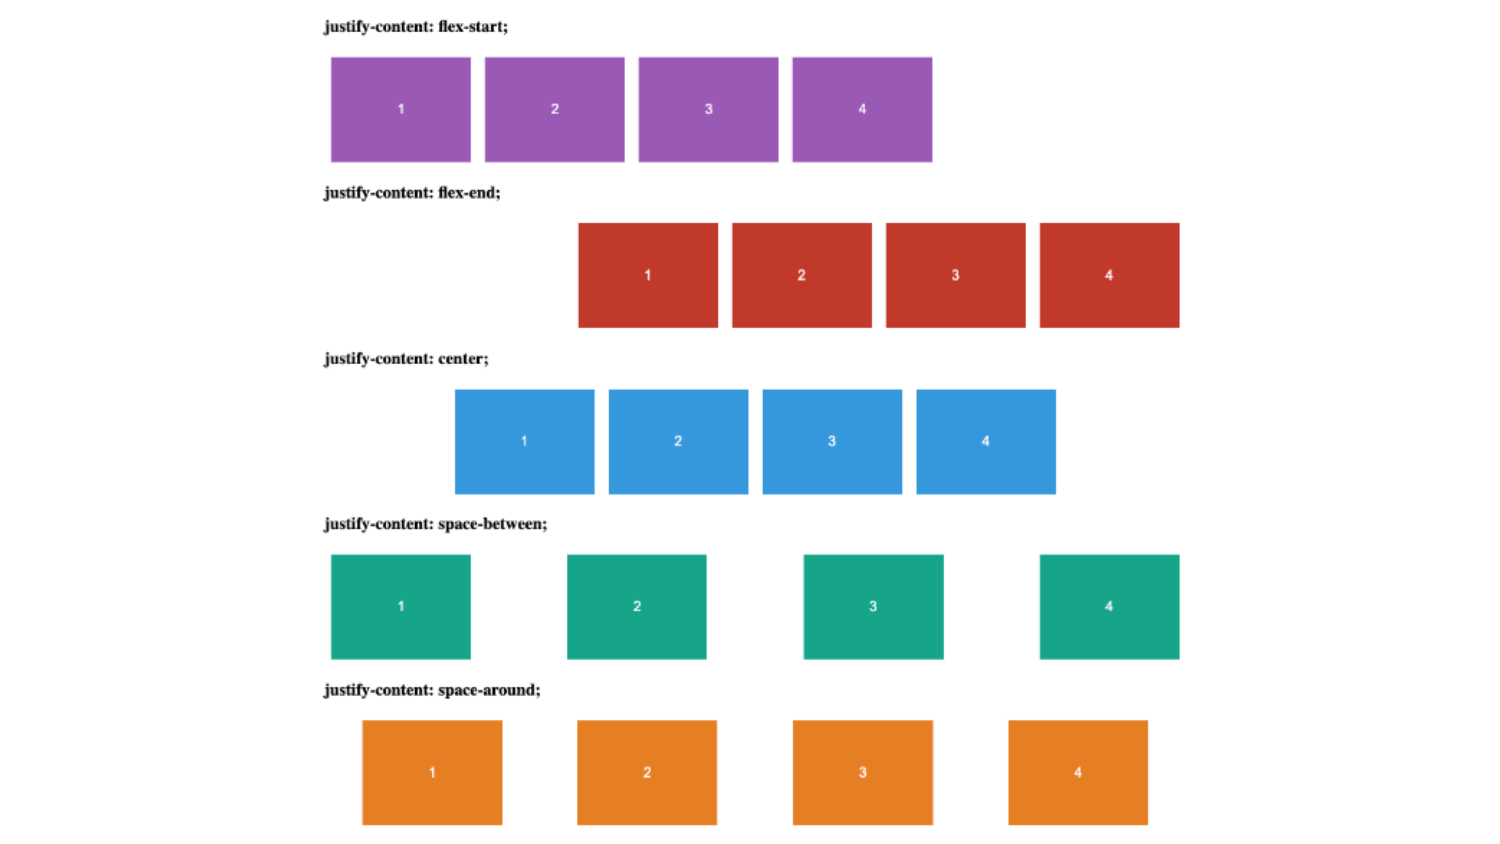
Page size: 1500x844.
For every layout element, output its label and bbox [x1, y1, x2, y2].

picture [277, 0, 1223, 844]
